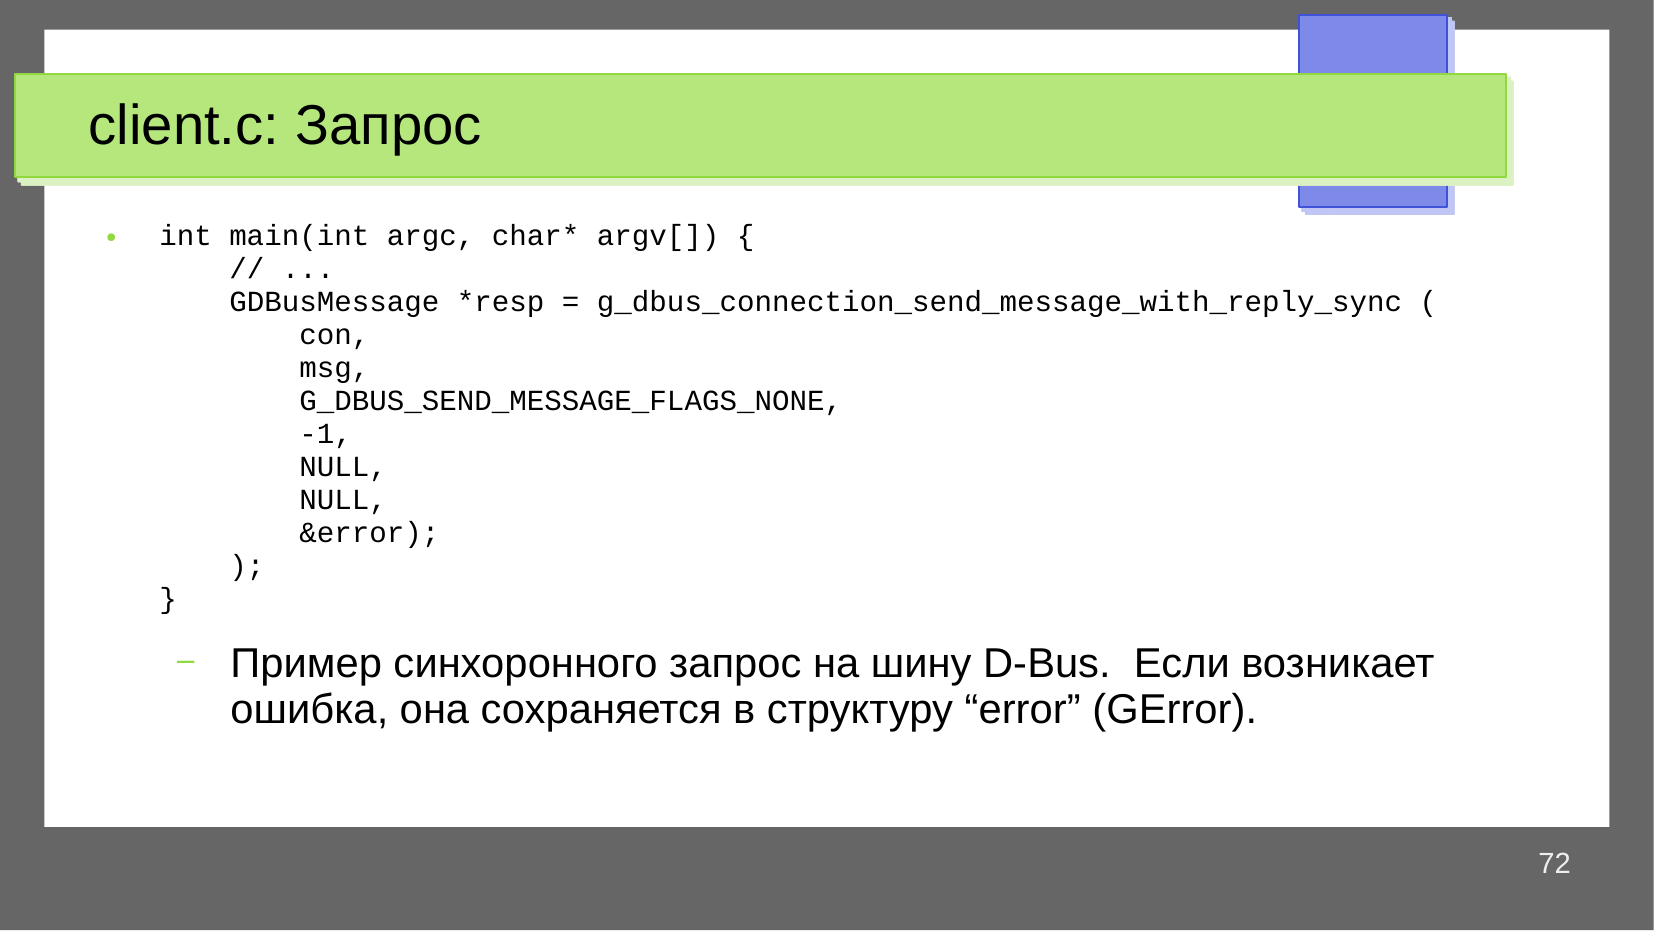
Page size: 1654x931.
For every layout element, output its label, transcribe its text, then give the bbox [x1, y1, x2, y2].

list int main(int argc, char* argv[]) { // ... GDBusMessage *resp = g_dbus_connection_send_message_with_reply_sync ( con, msg, G_DBUS_SEND_MESSAGE_FLAGS_NONE, -1, NULL, NULL, &error); ); } Пример синхоронного запрос на шину D-Bus. Если возникает ошибка, она сохраняется в структуру “error” (GError). [88, 221, 1565, 813]
title client.c: Запрос [88, 73, 1506, 178]
